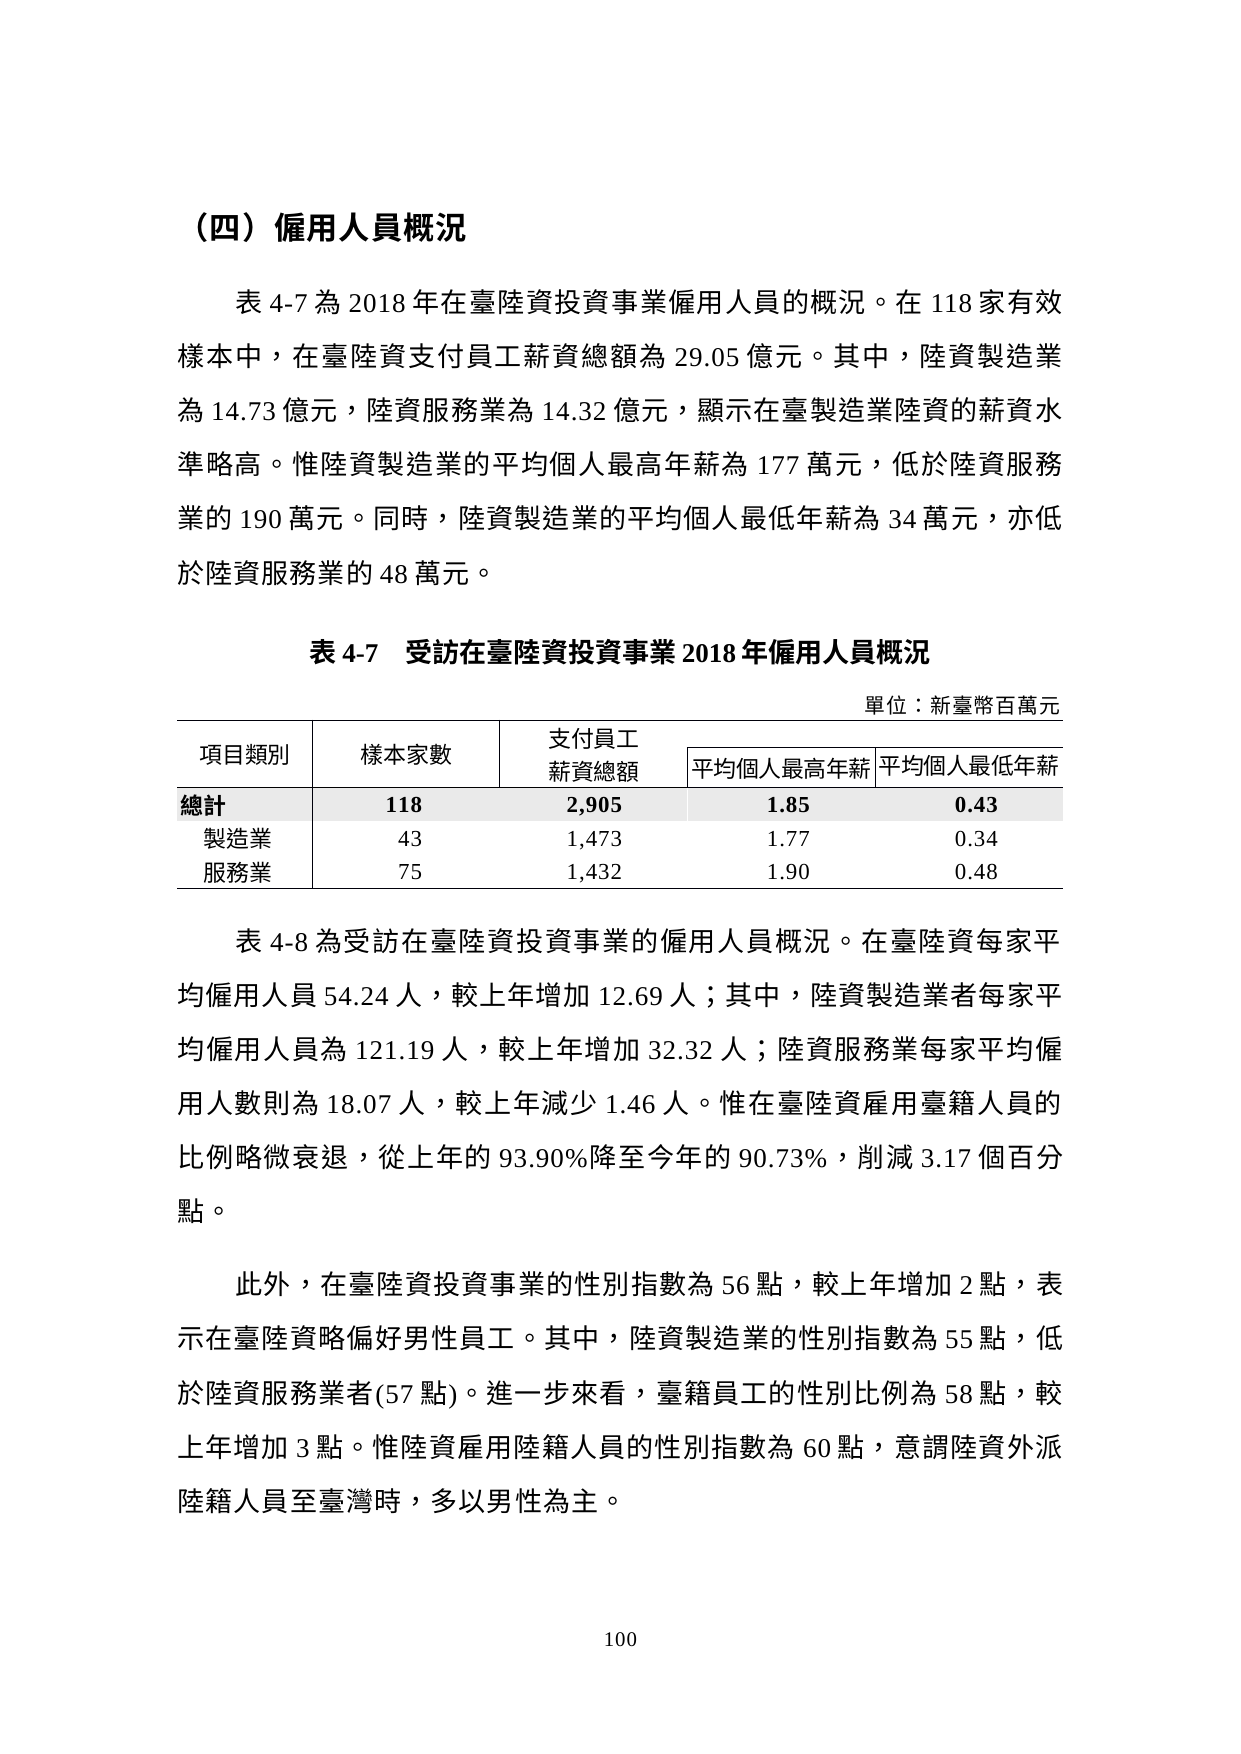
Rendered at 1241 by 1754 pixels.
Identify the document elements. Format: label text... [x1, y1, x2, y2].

table_cell [688, 721, 875, 747]
table_cell 支付員工 薪資總額 [500, 721, 687, 787]
text 表4-8為受訪在臺陸資投資事業的僱用人員概況。在臺陸資每家平均僱用人員54.24人，較上年增加12.69人；其中，陸資製造業者每家平均僱用人員為121.19人，較上年增加32.32人；陸資服務業每家平均僱用人數則為18.07人，較上年減少1.46人。惟在臺陸資雇用臺籍人員的比例略微衰退，從上年的93.90%降至今年的90.73%，削減3.17個百分點。 [177, 908, 1063, 1233]
table_cell 0.34 [875, 821, 1063, 854]
table_header 單位：新臺幣百萬元 [177, 689, 1063, 719]
table_cell [875, 721, 1063, 747]
table_cell 1,432 [500, 855, 687, 888]
table_cell 1.90 [688, 855, 875, 888]
table_cell 總計 [177, 788, 312, 821]
table_cell 118 [313, 788, 500, 821]
text 表4-7 受訪在臺陸資投資事業2018年僱用人員概況 [177, 631, 1063, 671]
table_cell 2,905 [500, 788, 687, 821]
subtitle （四）僱用人員概況 [177, 196, 1063, 250]
table_cell 0.48 [875, 855, 1063, 888]
table_cell 樣本家數 [313, 721, 499, 787]
table_cell 0.43 [875, 788, 1063, 821]
table_cell 製造業 [177, 821, 312, 854]
table_cell 服務業 [177, 855, 312, 888]
table_cell 平均個人最高年薪 [688, 748, 875, 787]
table_cell 項目類別 [177, 721, 312, 787]
table_cell 1,473 [500, 821, 687, 854]
table_cell 1.77 [688, 821, 875, 854]
table_cell 75 [313, 855, 500, 888]
text 表4-7為2018年在臺陸資投資事業僱用人員的概況。在118家有效樣本中，在臺陸資支付員工薪資總額為29.05億元。其中，陸資製造業為14.73億元，陸資服務業為14.32億元，顯示在臺製造業陸資的薪資水準略高。惟陸資製造業的平均個人最高年薪為177萬元，低於陸資服務業的190萬元。同時，陸資製造業的平均個人最低年薪為34萬元，亦低於陸資服務業的48萬元。 [177, 269, 1063, 594]
table_cell 1.85 [688, 788, 875, 821]
text 此外，在臺陸資投資事業的性別指數為56點，較上年增加2點，表示在臺陸資略偏好男性員工。其中，陸資製造業的性別指數為55點，低於陸資服務業者(57點)。進一步來看，臺籍員工的性別比例為58點，較上年增加3點。惟陸資雇用陸籍人員的性別指數為60點，意謂陸資外派陸籍人員至臺灣時，多以男性為主。 [177, 1251, 1063, 1522]
table_cell 43 [313, 821, 500, 854]
table_cell 平均個人最低年薪 [876, 748, 1063, 787]
